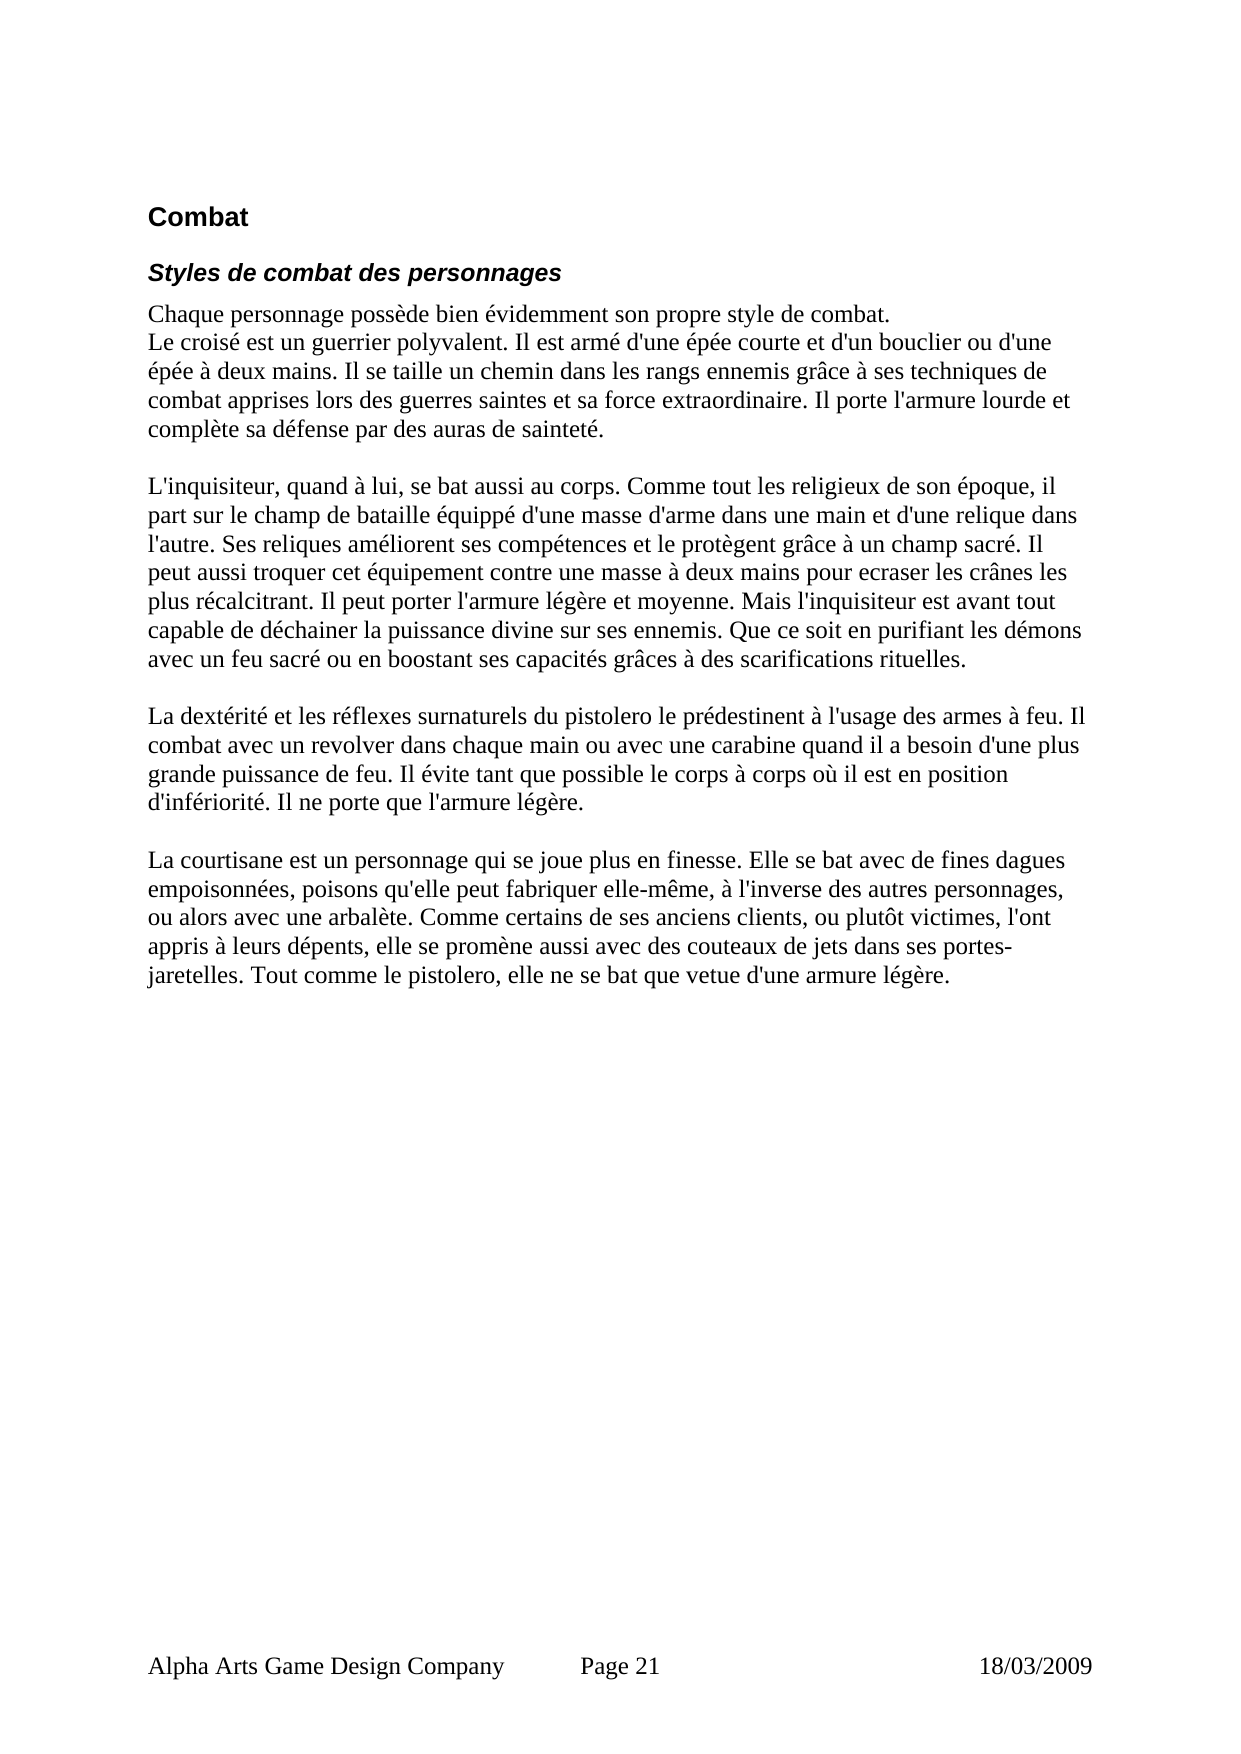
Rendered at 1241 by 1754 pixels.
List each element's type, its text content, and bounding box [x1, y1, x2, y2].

subtitle Styles de combat des personnages [148, 258, 1092, 286]
text Chaque personnage possède bien évidemment son propre style de combat. [148, 299, 1092, 327]
text La courtisane est un personnage qui se joue plus en finesse. Elle se bat avec de fines dagues empoisonnées, poisons qu'elle peut fabriquer elle-même, à l'inverse des autres personnages, ou alors avec une arbalète. Comme certains de ses anciens clients, ou plutôt victimes, l'ont appris à leurs dépents, elle se promène aussi avec des couteaux de jets dans ses portes-jaretelles. Tout comme le pistolero, elle ne se bat que vetue d'une armure légère. [148, 845, 1092, 989]
text La dextérité et les réflexes surnaturels du pistolero le prédestinent à l'usage des armes à feu. Il combat avec un revolver dans chaque main ou avec une carabine quand il a besoin d'une plus grande puissance de feu. Il évite tant que possible le corps à corps où il est en position d'infériorité. Il ne porte que l'armure légère. [148, 701, 1092, 816]
text Le croisé est un guerrier polyvalent. Il est armé d'une épée courte et d'un bouclier ou d'une épée à deux mains. Il se taille un chemin dans les rangs ennemis grâce à ses techniques de combat apprises lors des guerres saintes et sa force extraordinaire. Il porte l'armure lourde et complète sa défense par des auras de sainteté. [148, 327, 1092, 442]
text L'inquisiteur, quand à lui, se bat aussi au corps. Comme tout les religieux de son époque, il part sur le champ de bataille équippé d'une masse d'arme dans une main et d'une relique dans l'autre. Ses reliques améliorent ses compétences et le protègent grâce à un champ sacré. Il peut aussi troquer cet équipement contre une masse à deux mains pour ecraser les crânes les plus récalcitrant. Il peut porter l'armure légère et moyenne. Mais l'inquisiteur est avant tout capable de déchainer la puissance divine sur ses ennemis. Que ce soit en purifiant les démons avec un feu sacré ou en boostant ses capacités grâces à des scarifications rituelles. [148, 471, 1092, 672]
subtitle Combat [148, 201, 1092, 233]
